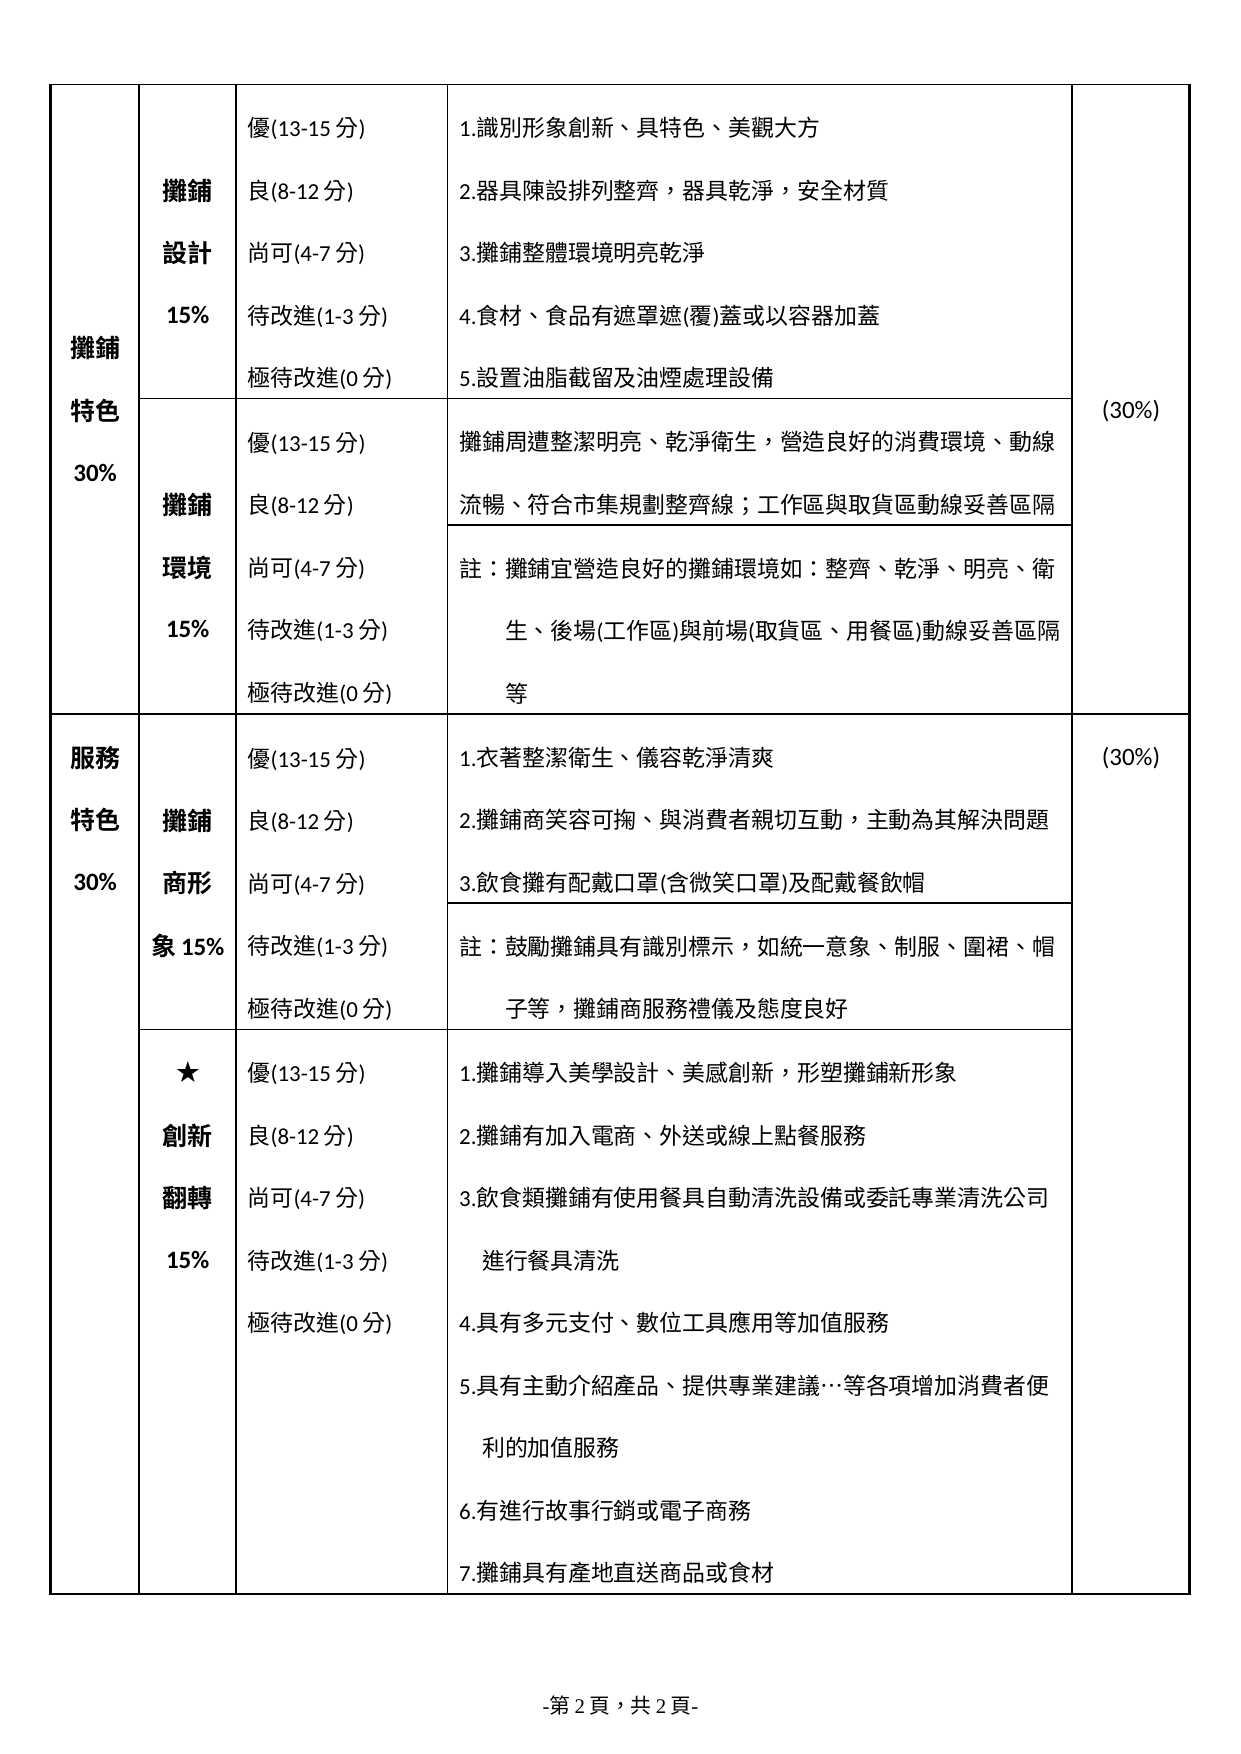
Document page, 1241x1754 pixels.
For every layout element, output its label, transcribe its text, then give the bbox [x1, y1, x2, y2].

table_cell 註：攤鋪宜營造良好的攤鋪環境如：整齊、乾淨、明亮、衛生、後場(工作區)與前場(取貨區、用餐區)動線妥善區隔等 [448, 526, 1071, 713]
table_cell (30%) [1073, 85, 1188, 713]
table_cell 優(13-15分) 良(8-12分) 尚可(4-7分) 待改進(1-3分) 極待改進(0分) [237, 399, 447, 713]
table_cell 1.攤鋪導入美學設計、美感創新，形塑攤鋪新形象 2.攤鋪有加入電商、外送或線上點餐服務 3.飲食類攤鋪有使用餐具自動清洗設備或委託專業清洗公司進行餐具清洗 4.具有多元支付、數位工具應用等加值服務 5.具有主動介紹產品、提供專業建議…等各項增加消費者便利的加值服務 6.有進行故事行銷或電子商務 7.攤鋪具有產地直送商品或食材 [448, 1030, 1071, 1593]
table_cell ★ 創新翻轉15% [140, 1030, 235, 1593]
table_cell (30%) [1073, 715, 1188, 1593]
table_cell 攤鋪設計 15% [140, 85, 235, 397]
table_cell 攤鋪周遭整潔明亮、乾淨衛生，營造良好的消費環境、動線流暢、符合市集規劃整齊線；工作區與取貨區動線妥善區隔 [448, 399, 1071, 524]
table_cell 優(13-15分) 良(8-12分) 尚可(4-7分) 待改進(1-3分) 極待改進(0分) [237, 85, 447, 397]
table_cell 1.識別形象創新、具特色、美觀大方 2.器具陳設排列整齊，器具乾淨，安全材質 3.攤鋪整體環境明亮乾淨 4.食材、食品有遮罩遮(覆)蓋或以容器加蓋 5.設置油脂截留及油煙處理設備 [448, 85, 1071, 397]
table_cell 優(13-15分) 良(8-12分) 尚可(4-7分) 待改進(1-3分) 極待改進(0分) [237, 715, 447, 1029]
table_cell 註：鼓勵攤鋪具有識別標示，如統一意象、制服、圍裙、帽子等，攤鋪商服務禮儀及態度良好 [448, 904, 1071, 1029]
table_cell 優(13-15分) 良(8-12分) 尚可(4-7分) 待改進(1-3分) 極待改進(0分) [237, 1030, 447, 1593]
table_cell 1.衣著整潔衛生、儀容乾淨清爽 2.攤鋪商笑容可掬、與消費者親切互動，主動為其解決問題 3.飲食攤有配戴口罩(含微笑口罩)及配戴餐飲帽 [448, 715, 1071, 902]
table_cell 攤鋪環境 15% [140, 399, 235, 713]
table_cell 服務特色 30% [52, 715, 138, 1593]
table_cell 攤鋪商形象15% [140, 715, 235, 1029]
table_cell 攤鋪特色 30% [52, 85, 138, 713]
